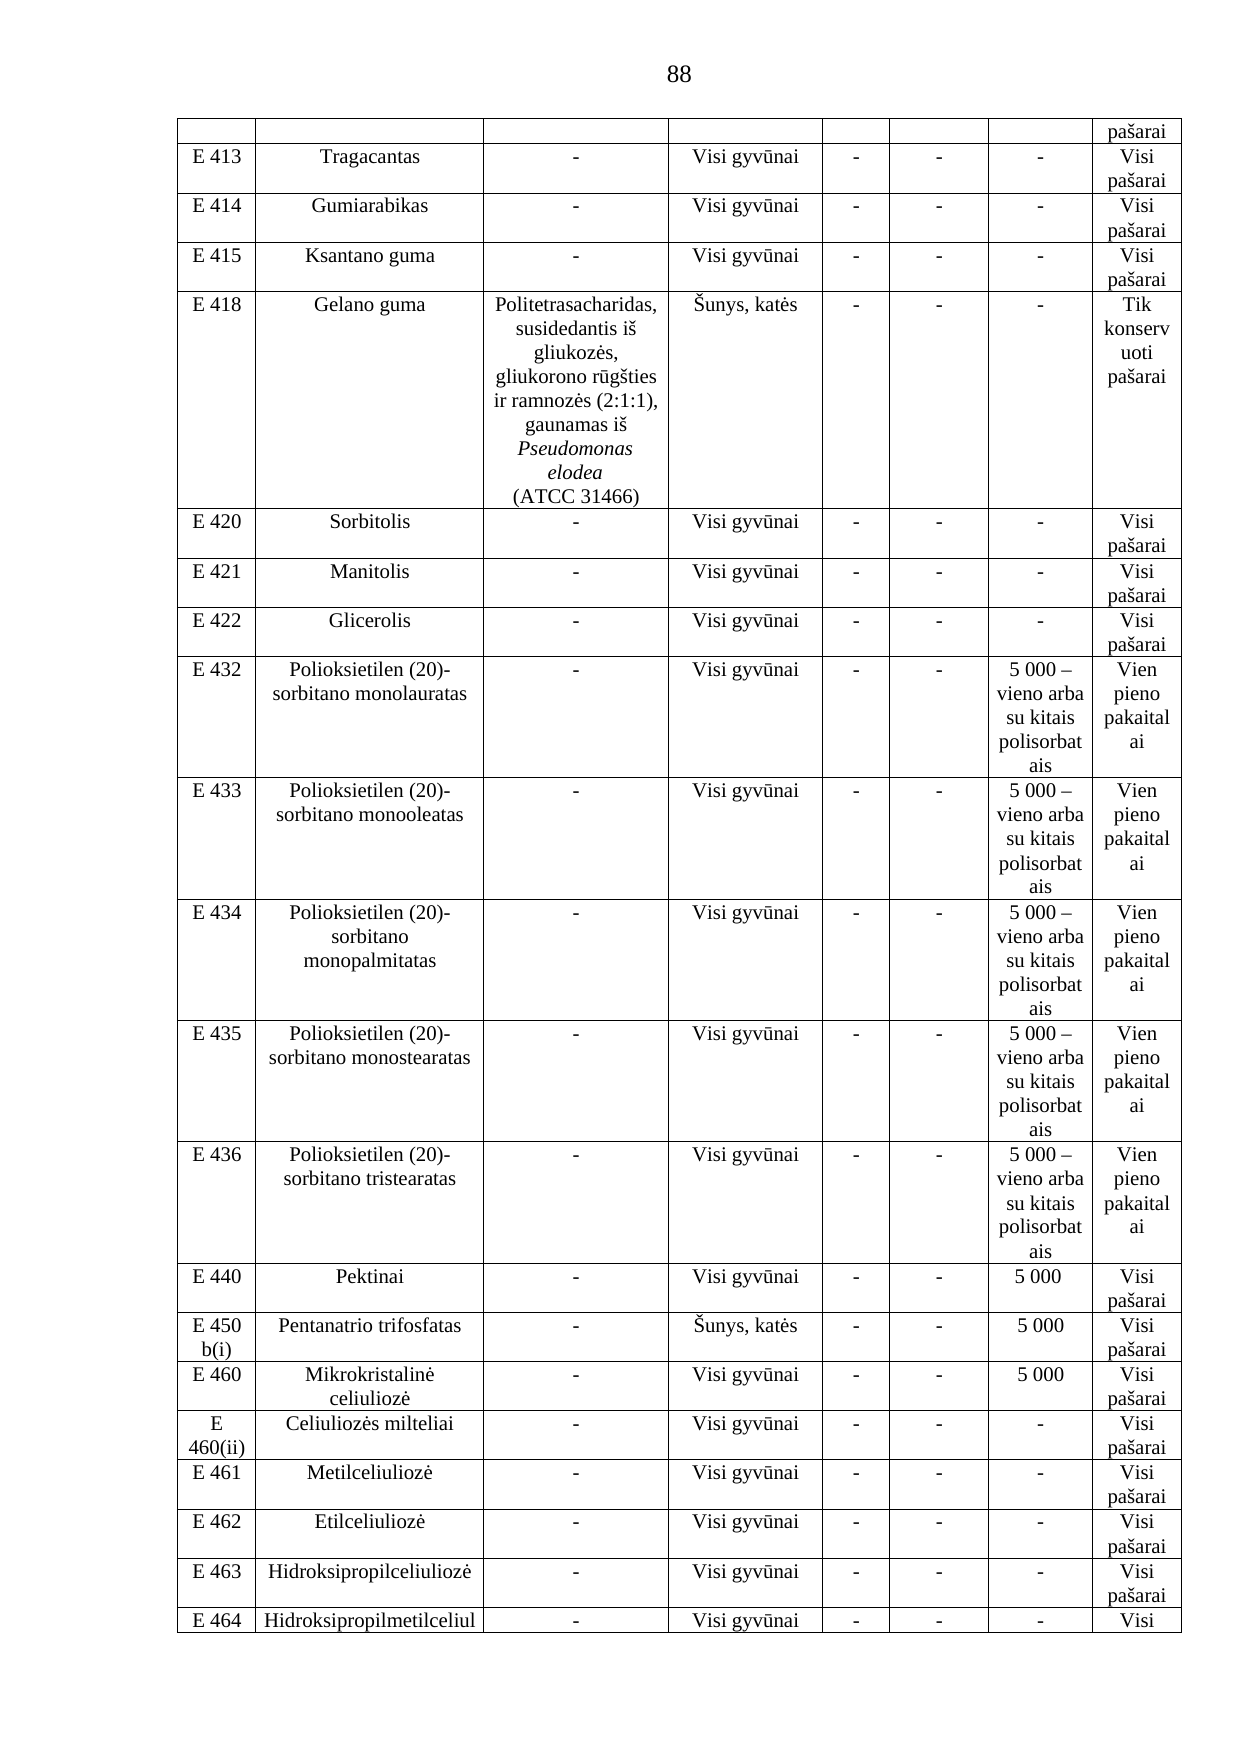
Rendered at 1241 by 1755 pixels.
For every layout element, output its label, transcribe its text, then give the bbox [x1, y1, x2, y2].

table_cell - [823, 144, 889, 192]
table_cell Visi gyvūnai [669, 1021, 822, 1141]
table_cell Visi gyvūnai [669, 243, 822, 291]
table_cell - [823, 657, 889, 777]
table_cell - [890, 243, 988, 291]
table_cell 5 000 – vieno arba su kitais polisorbatais [989, 1021, 1092, 1141]
table_cell E 440 [178, 1264, 255, 1312]
table_cell - [823, 1608, 889, 1632]
table_cell Celiuliozės milteliai [256, 1411, 483, 1459]
table_cell Visi pašarai [1093, 608, 1181, 656]
table_cell - [484, 608, 668, 656]
table_cell E 433 [178, 778, 255, 898]
table_cell [256, 119, 483, 143]
table_cell Vien pieno pakaitalai [1093, 1142, 1181, 1263]
table_cell E 435 [178, 1021, 255, 1141]
table_cell Tik konservuoti pašarai [1093, 292, 1181, 508]
table_cell Visi gyvūnai [669, 194, 822, 242]
table_cell Visi gyvūnai [669, 1142, 822, 1263]
table_cell 5 000 [989, 1313, 1092, 1361]
table_cell - [989, 1608, 1092, 1632]
table_cell Etilceliuliozė [256, 1510, 483, 1558]
table_cell - [484, 1411, 668, 1459]
table_cell - [484, 778, 668, 898]
table_cell 5 000 – vieno arba su kitais polisorbatais [989, 1142, 1092, 1263]
table_cell E 422 [178, 608, 255, 656]
table_cell Tragacantas [256, 144, 483, 192]
table_cell - [890, 1313, 988, 1361]
table_cell E 462 [178, 1510, 255, 1558]
table_cell Mikrokristalinė celiuliozė [256, 1362, 483, 1410]
table_cell - [989, 509, 1092, 557]
table_cell - [890, 1142, 988, 1263]
table_cell Vien pieno pakaitalai [1093, 657, 1181, 777]
table_cell - [989, 1460, 1092, 1508]
table_cell - [989, 144, 1092, 192]
table_cell Visi gyvūnai [669, 144, 822, 192]
table_cell - [484, 144, 668, 192]
table_cell Gumiarabikas [256, 194, 483, 242]
table_cell - [823, 1411, 889, 1459]
table_cell Gelano guma [256, 292, 483, 508]
table_cell - [890, 144, 988, 192]
table_cell - [890, 1021, 988, 1141]
table_cell - [989, 608, 1092, 656]
table_cell - [890, 778, 988, 898]
table_cell - [823, 608, 889, 656]
table_cell - [890, 608, 988, 656]
table_cell Visi gyvūnai [669, 1264, 822, 1312]
table_cell 5 000 – vieno arba su kitais polisorbatais [989, 778, 1092, 898]
table_cell - [989, 243, 1092, 291]
table_cell - [484, 1142, 668, 1263]
table_cell - [484, 1460, 668, 1508]
table_cell Polioksietilen (20)-sorbitano monolauratas [256, 657, 483, 777]
table_cell Visi gyvūnai [669, 900, 822, 1020]
table_cell Visi pašarai [1093, 1362, 1181, 1410]
table_cell Visi gyvūnai [669, 1460, 822, 1508]
table_cell - [484, 559, 668, 607]
table_cell - [823, 1142, 889, 1263]
table_cell - [484, 1264, 668, 1312]
table_cell - [890, 194, 988, 242]
table_cell - [890, 1608, 988, 1632]
table_cell Hidroksipropilceliuliozė [256, 1559, 483, 1607]
table_cell Visi pašarai [1093, 1460, 1181, 1508]
table_cell - [989, 1559, 1092, 1607]
table_cell - [823, 509, 889, 557]
table_cell - [890, 1510, 988, 1558]
table_cell E 460(ii) [178, 1411, 255, 1459]
table_cell - [890, 119, 988, 143]
table_cell Hidroksipropilmetilceliul [256, 1608, 483, 1632]
table_cell E 418 [178, 292, 255, 508]
table_cell Visi gyvūnai [669, 1608, 822, 1632]
table_cell E 461 [178, 1460, 255, 1508]
table_cell E 415 [178, 243, 255, 291]
table_cell Polioksietilen (20)-sorbitano monostearatas [256, 1021, 483, 1141]
table_cell Polioksietilen (20)-sorbitano monopalmitatas [256, 900, 483, 1020]
table_cell - [823, 1510, 889, 1558]
table_cell 5 000 – vieno arba su kitais polisorbatais [989, 657, 1092, 777]
table_cell Visi pašarai [1093, 1264, 1181, 1312]
table_cell Šunys, katės [669, 1313, 822, 1361]
table_cell Visi pašarai [1093, 559, 1181, 607]
table_cell - [823, 1021, 889, 1141]
table_cell Polioksietilen (20)-sorbitano monooleatas [256, 778, 483, 898]
table_cell Visi gyvūnai [669, 1559, 822, 1607]
table_cell Vien pieno pakaitalai [1093, 1021, 1181, 1141]
table_cell E 464 [178, 1608, 255, 1632]
table_cell Vien pieno pakaitalai [1093, 778, 1181, 898]
table_cell - [989, 1510, 1092, 1558]
table_cell - [989, 119, 1092, 143]
table_cell Sorbitolis [256, 509, 483, 557]
table_cell E 434 [178, 900, 255, 1020]
table_cell 5 000 – vieno arba su kitais polisorbatais [989, 900, 1092, 1020]
table_cell Manitolis [256, 559, 483, 607]
table_cell Visi gyvūnai [669, 778, 822, 898]
table_cell - [484, 1021, 668, 1141]
table_cell 5 000 [989, 1362, 1092, 1410]
table_cell - [823, 1313, 889, 1361]
table_cell E 436 [178, 1142, 255, 1263]
table_cell Visi pašarai [1093, 1559, 1181, 1607]
table_cell - [484, 1313, 668, 1361]
table_cell E 432 [178, 657, 255, 777]
table_cell Visi pašarai [1093, 1411, 1181, 1459]
table_cell Visi pašarai [1093, 1510, 1181, 1558]
table_cell 5 000 [989, 1264, 1092, 1312]
table_cell Politetrasacharidas, susidedantis iš gliukozės, gliukorono rūgšties ir ramnozės (2:1:1), gaunamas iš Pseudomonas elodea (ATCC 31466) [484, 292, 668, 508]
table_cell Visi gyvūnai [669, 657, 822, 777]
table_cell Visi gyvūnai [669, 608, 822, 656]
table_cell - [890, 1559, 988, 1607]
table_cell - [823, 292, 889, 508]
table_cell - [823, 243, 889, 291]
table_cell - [890, 1460, 988, 1508]
table_cell Visi pašarai [1093, 1313, 1181, 1361]
table_cell E 420 [178, 509, 255, 557]
table_cell - [823, 119, 889, 143]
table_cell - [989, 559, 1092, 607]
table_cell - [484, 119, 668, 143]
table_cell Visi pašarai [1093, 243, 1181, 291]
table_cell Visi gyvūnai [669, 509, 822, 557]
table_cell - [484, 194, 668, 242]
table_cell [669, 119, 822, 143]
table_cell Metilceliuliozė [256, 1460, 483, 1508]
table_cell Šunys, katės [669, 292, 822, 508]
table_cell Visi gyvūnai [669, 1362, 822, 1410]
table_cell Glicerolis [256, 608, 483, 656]
table_cell - [890, 900, 988, 1020]
table_cell - [823, 559, 889, 607]
table_cell - [823, 1264, 889, 1312]
table_cell - [890, 1362, 988, 1410]
table_cell Polioksietilen (20)-sorbitano tristearatas [256, 1142, 483, 1263]
table_cell E 414 [178, 194, 255, 242]
table_cell - [890, 1264, 988, 1312]
table_cell - [890, 292, 988, 508]
table_cell E 463 [178, 1559, 255, 1607]
table_cell - [823, 900, 889, 1020]
table_cell Vien pieno pakaitalai [1093, 900, 1181, 1020]
table_cell Pentanatrio trifosfatas [256, 1313, 483, 1361]
table_cell - [890, 657, 988, 777]
table_cell - [890, 509, 988, 557]
table_cell - [890, 559, 988, 607]
table_cell Pektinai [256, 1264, 483, 1312]
table_cell - [823, 778, 889, 898]
table_cell Visi pašarai [1093, 144, 1181, 192]
table_cell - [484, 900, 668, 1020]
table_cell Visi pašarai [1093, 509, 1181, 557]
table_cell Visi gyvūnai [669, 1411, 822, 1459]
table_cell - [823, 1559, 889, 1607]
table_cell - [823, 194, 889, 242]
table_cell Visi gyvūnai [669, 559, 822, 607]
table_cell - [484, 1608, 668, 1632]
table_cell E 413 [178, 144, 255, 192]
table_cell - [484, 1362, 668, 1410]
table_cell Visi gyvūnai [669, 1510, 822, 1558]
table_cell - [823, 1460, 889, 1508]
table_cell - [484, 1510, 668, 1558]
table_cell - [890, 1411, 988, 1459]
table_cell pašarai [1093, 119, 1181, 143]
table_cell - [989, 1411, 1092, 1459]
table_cell E 421 [178, 559, 255, 607]
table_cell - [484, 1559, 668, 1607]
table_cell - [484, 509, 668, 557]
table_cell [178, 119, 255, 143]
table_cell - [989, 292, 1092, 508]
table_cell - [484, 657, 668, 777]
table_cell E 460 [178, 1362, 255, 1410]
table_cell Visi [1093, 1608, 1181, 1632]
table_cell Ksantano guma [256, 243, 483, 291]
table_cell - [823, 1362, 889, 1410]
table_cell - [484, 243, 668, 291]
table_cell E 450 b(i) [178, 1313, 255, 1361]
table_cell - [989, 194, 1092, 242]
table_cell Visi pašarai [1093, 194, 1181, 242]
